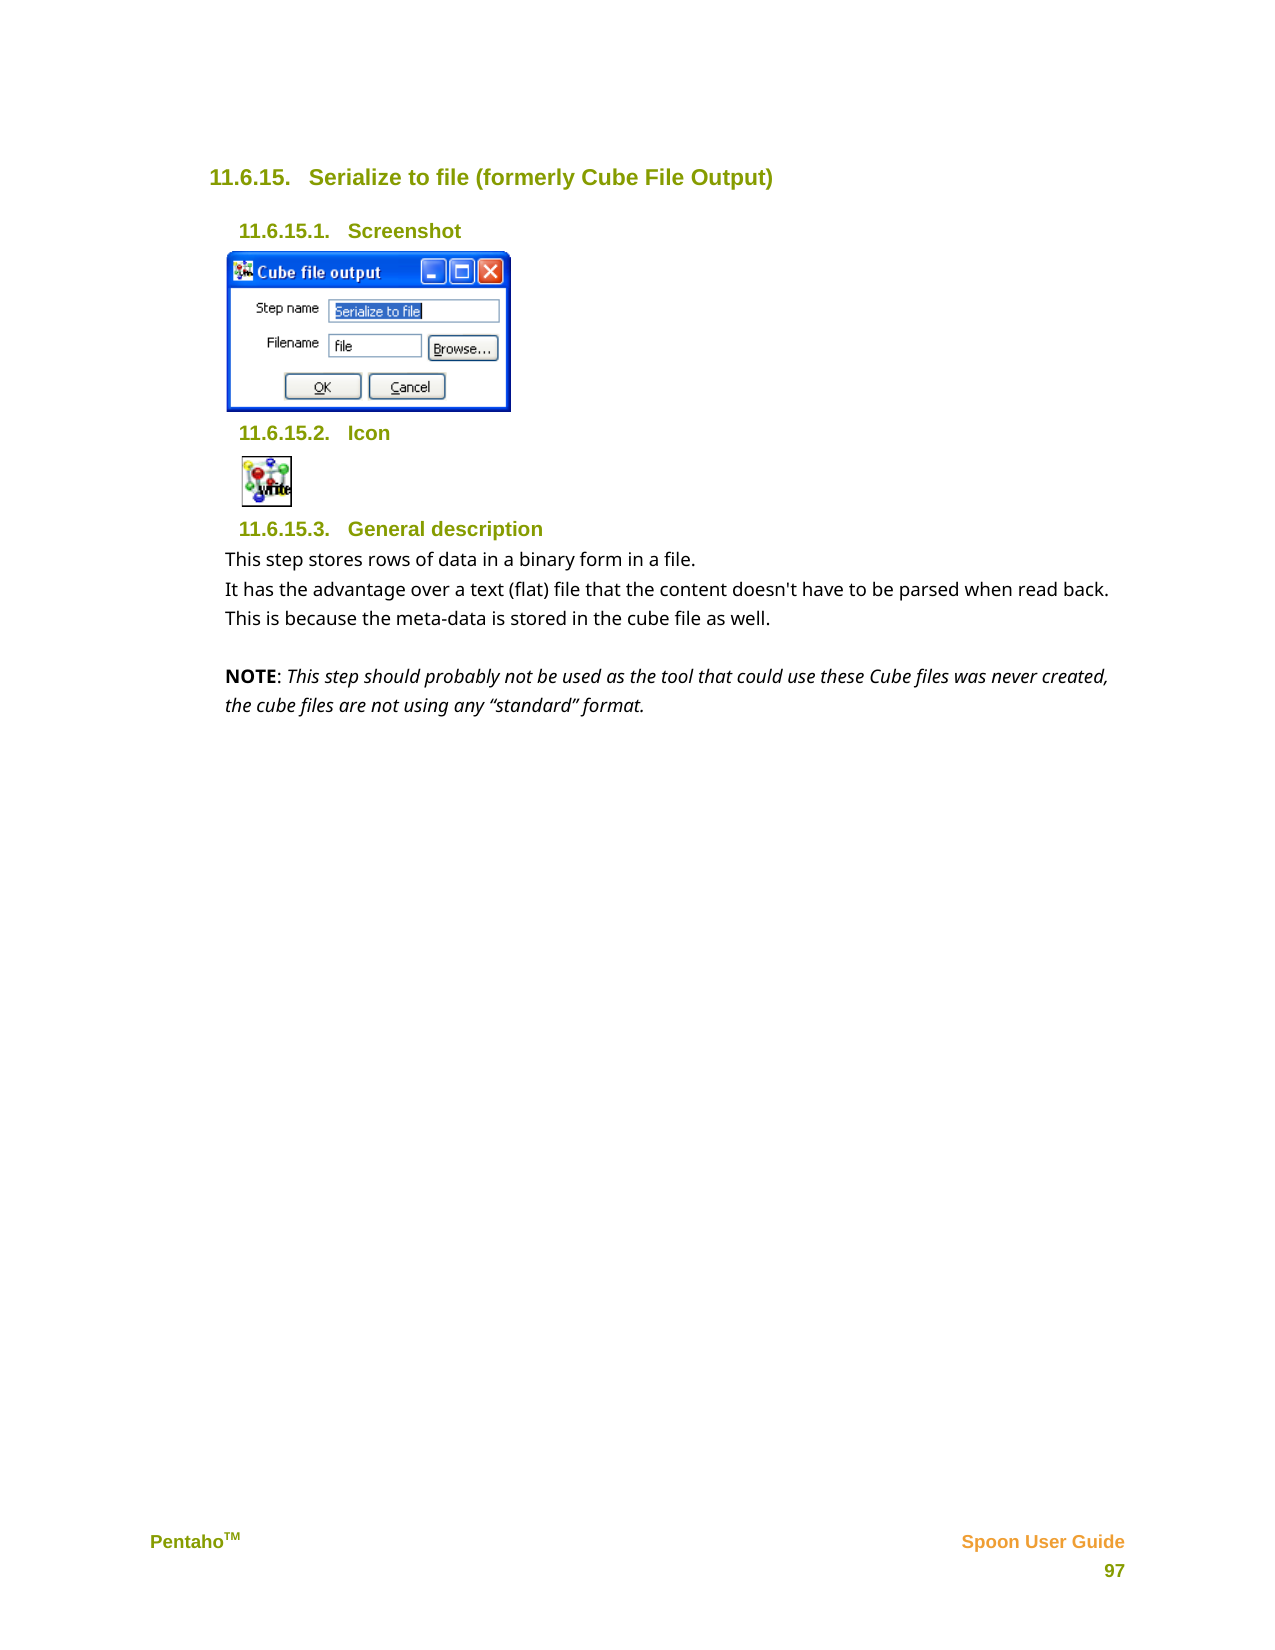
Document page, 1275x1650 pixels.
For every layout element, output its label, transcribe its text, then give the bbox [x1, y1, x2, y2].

subtitle Serialize to file (formerly Cube File Output) [209, 157, 1125, 192]
picture [241, 456, 292, 507]
subtitle Screenshot [239, 211, 1125, 246]
picture [226, 251, 511, 412]
subtitle Icon [225, 412, 1125, 448]
subtitle General description [239, 455, 1125, 543]
text It has the advantage over a text (flat) file that the content doesn't have to be parsed when read back. This is because the meta-data is stored in the cube file as well. [225, 573, 1125, 631]
text This step stores rows of data in a binary form in a file. [225, 543, 1125, 573]
text NOTE: This step should probably not be used as the tool that could use these Cube files was never created, the cube files are not using any “standard” format. [225, 660, 1125, 718]
